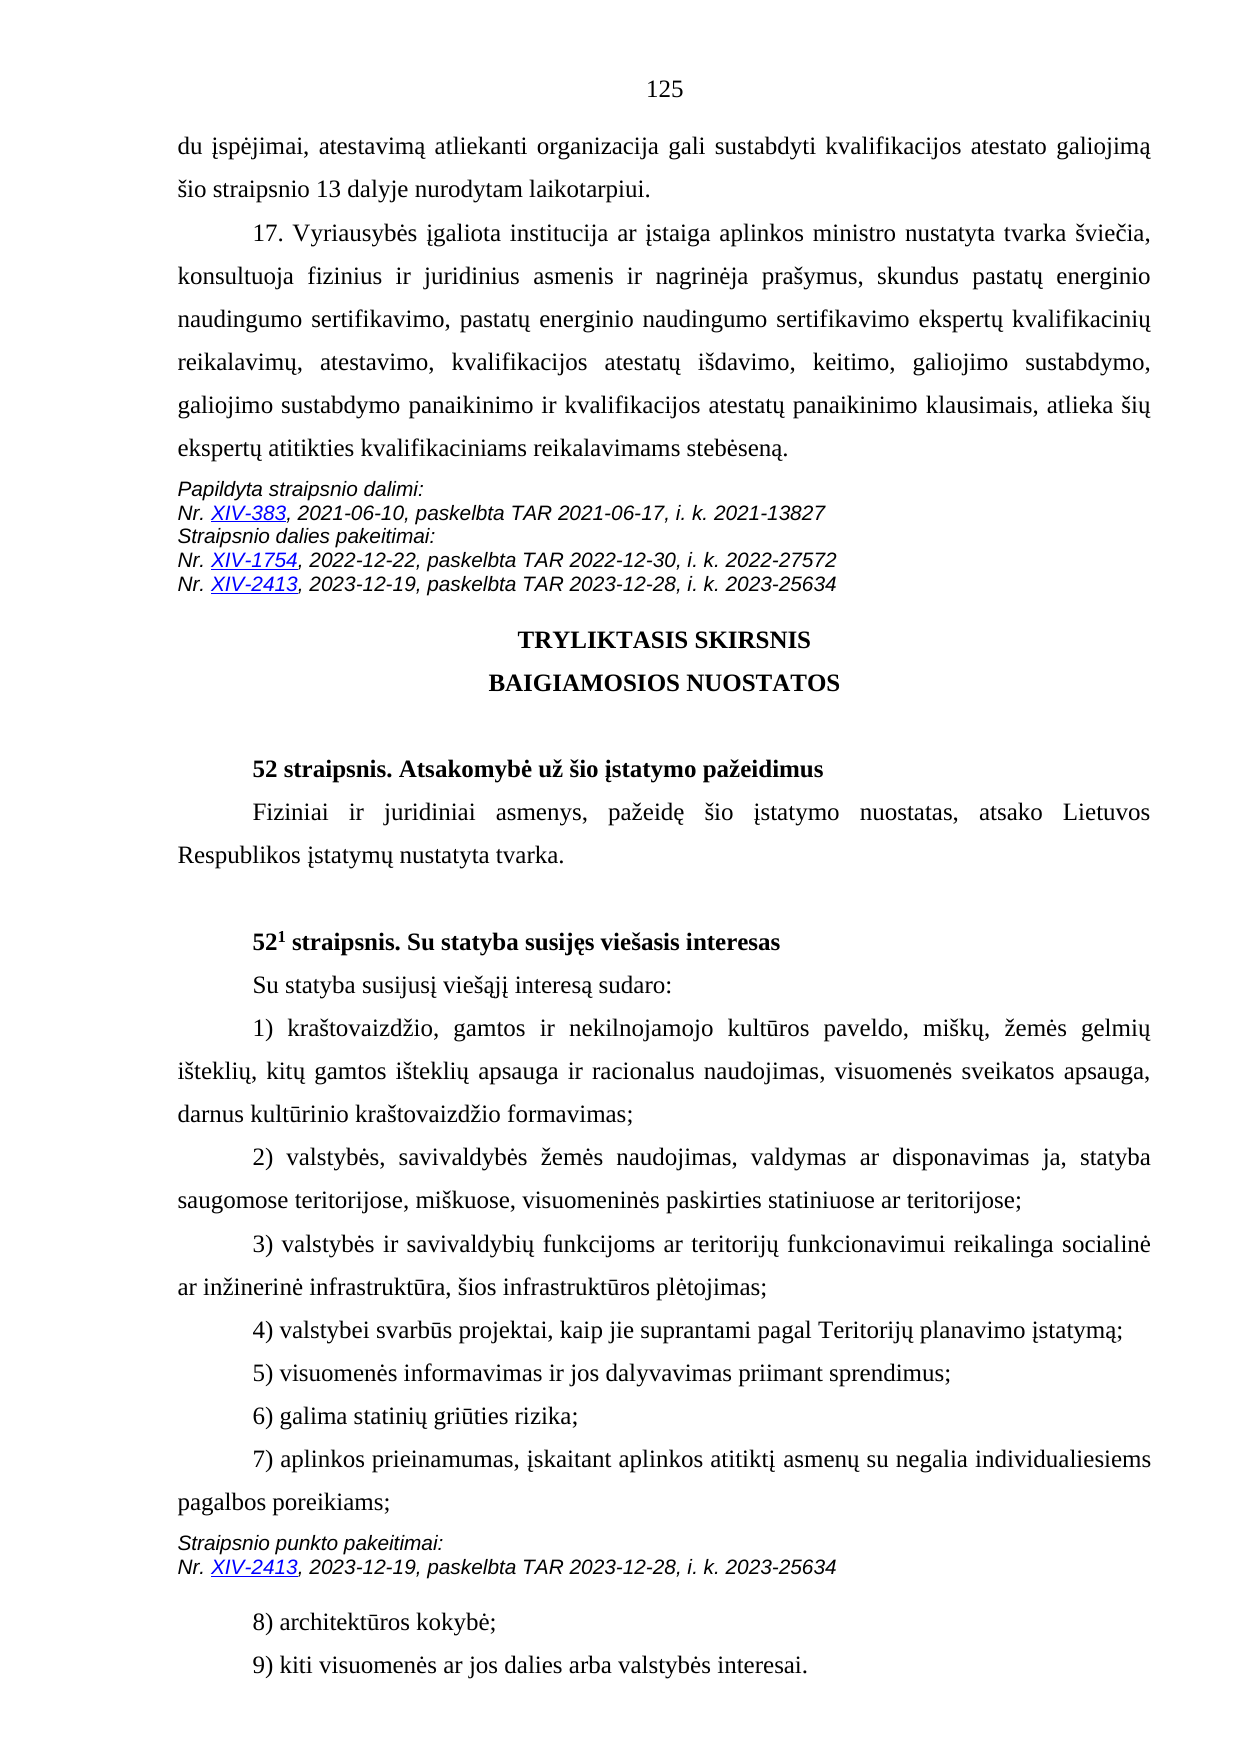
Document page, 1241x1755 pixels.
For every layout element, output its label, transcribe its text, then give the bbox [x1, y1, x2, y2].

text 8) architektūros kokybė; [177, 1607, 1152, 1636]
text 9) kiti visuomenės ar jos dalies arba valstybės interesai. [177, 1650, 1152, 1679]
text 17. Vyriausybės įgaliota institucija ar įstaiga aplinkos ministro nustatyta tvarka šviečia, konsultuoja fizinius ir juridinius asmenis ir nagrinėja prašymus, skundus pastatų energinio naudingumo sertifikavimo, pastatų energinio naudingumo sertifikavimo ekspertų kvalifikacinių reikalavimų, atestavimo, kvalifikacijos atestatų išdavimo, keitimo, galiojimo sustabdymo, galiojimo sustabdymo panaikinimo ir kvalifikacijos atestatų panaikinimo klausimais, atlieka šių ekspertų atitikties kvalifikaciniams reikalavimams stebėseną. [177, 218, 1152, 462]
text Fiziniai ir juridiniai asmenys, pažeidę šio įstatymo nuostatas, atsako Lietuvos Respublikos įstatymų nustatyta tvarka. [177, 797, 1152, 869]
text 5) visuomenės informavimas ir jos dalyvavimas priimant sprendimus; [177, 1358, 1152, 1387]
text Nr. XIV-2413, 2023-12-19, paskelbta TAR 2023-12-28, i. k. 2023-25634 [177, 572, 1152, 596]
text 4) valstybei svarbūs projektai, kaip jie suprantami pagal Teritorijų planavimo įstatymą; [177, 1315, 1152, 1344]
text Straipsnio punkto pakeitimai: [177, 1531, 1152, 1554]
text 52 straipsnis. Atsakomybė už šio įstatymo pažeidimus [177, 754, 1152, 783]
text 2) valstybės, savivaldybės žemės naudojimas, valdymas ar disponavimas ja, statyba saugomose teritorijose, miškuose, visuomeninės paskirties statiniuose ar teritorijose; [177, 1142, 1152, 1214]
text 6) galima statinių griūties rizika; [177, 1401, 1152, 1430]
text TRYLIKTASIS SKIRSNIS [177, 625, 1152, 654]
text Su statyba susijusį viešąjį interesą sudaro: [177, 970, 1152, 999]
text 3) valstybės ir savivaldybių funkcijoms ar teritorijų funkcionavimui reikalinga socialinė ar inžinerinė infrastruktūra, šios infrastruktūros plėtojimas; [177, 1229, 1152, 1301]
text Nr. XIV-383, 2021-06-10, paskelbta TAR 2021-06-17, i. k. 2021-13827 [177, 500, 1152, 524]
text Nr. XIV-1754, 2022-12-22, paskelbta TAR 2022-12-30, i. k. 2022-27572 [177, 548, 1152, 572]
text 7) aplinkos prieinamumas, įskaitant aplinkos atitiktį asmenų su negalia individualiesiems pagalbos poreikiams; [177, 1444, 1152, 1516]
text 1) kraštovaizdžio, gamtos ir nekilnojamojo kultūros paveldo, miškų, žemės gelmių išteklių, kitų gamtos išteklių apsauga ir racionalus naudojimas, visuomenės sveikatos apsauga, darnus kultūrinio kraštovaizdžio formavimas; [177, 1013, 1152, 1128]
text 521 straipsnis. Su statyba susijęs viešasis interesas [177, 927, 1152, 956]
text Papildyta straipsnio dalimi: [177, 476, 1152, 500]
text Straipsnio dalies pakeitimai: [177, 524, 1152, 548]
text du įspėjimai, atestavimą atliekanti organizacija gali sustabdyti kvalifikacijos atestato galiojimą šio straipsnio 13 dalyje nurodytam laikotarpiui. [177, 131, 1152, 203]
text BAIGIAMOSIOS NUOSTATOS [177, 668, 1152, 697]
text Nr. XIV-2413, 2023-12-19, paskelbta TAR 2023-12-28, i. k. 2023-25634 [177, 1554, 1152, 1578]
